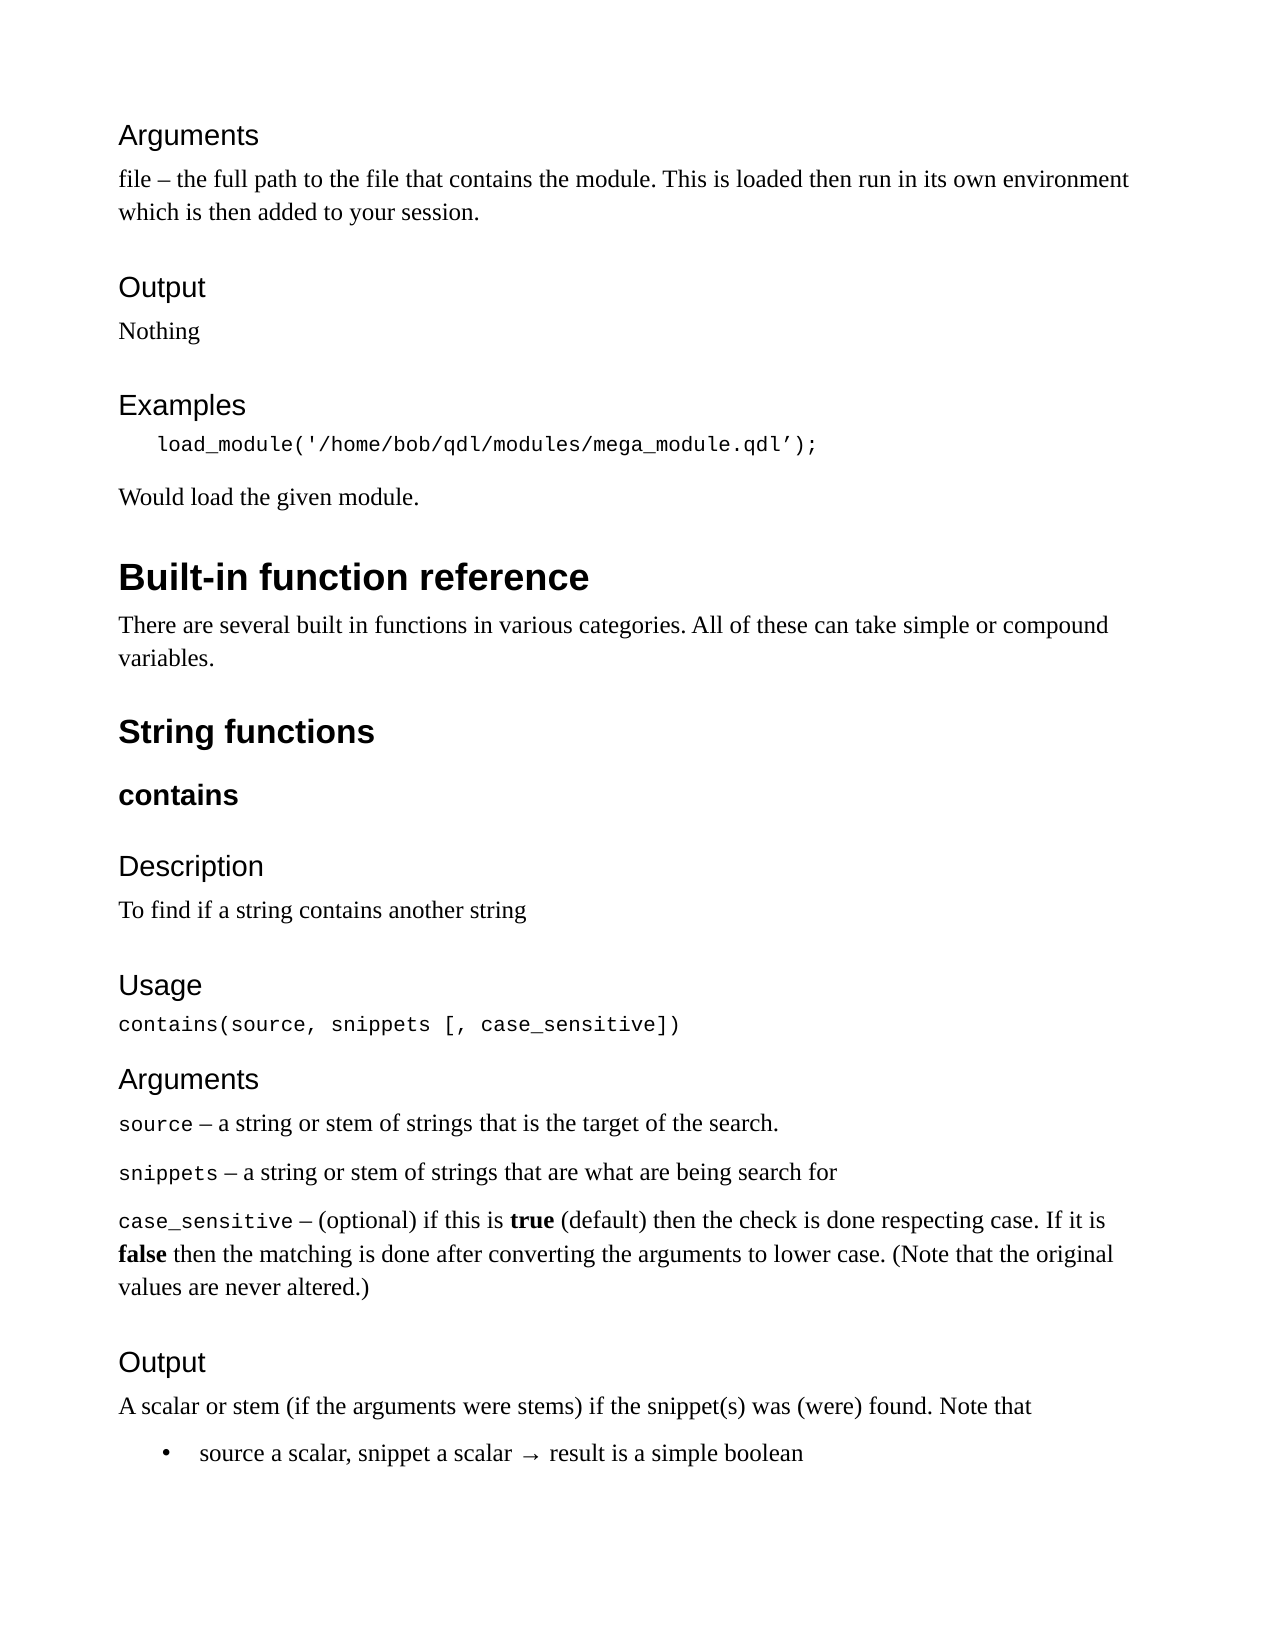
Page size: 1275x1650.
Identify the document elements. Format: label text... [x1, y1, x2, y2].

text source – a string or stem of strings that is the target of the search. [118, 1108, 1157, 1138]
subtitle Arguments [118, 118, 1157, 152]
text case_sensitive – (optional) if this is true (default) then the check is done respecting case. If it is false then the matching is done after converting the arguments to lower case. (Note that the original values are never altered.) [118, 1205, 1157, 1301]
subtitle Usage [118, 968, 1157, 1001]
text load_module('/home/bob/qdl/modules/mega_module.qdl’); [118, 434, 1157, 458]
text There are several built in functions in various categories. All of these can take simple or compound variables. [118, 611, 1157, 672]
text Nothing [118, 316, 1157, 344]
text Would load the given module. [118, 482, 1157, 511]
subtitle Arguments [118, 1062, 1157, 1096]
text file – the full path to the file that contains the module. This is loaded then run in its own environment which is then added to your session. [118, 164, 1157, 226]
list source a scalar, snippet a scalar → result is a simple boolean [162, 1438, 1157, 1467]
text To find if a string contains another string [118, 895, 1157, 924]
text A scalar or stem (if the arguments were stems) if the snippet(s) was (were) found. Note that [118, 1391, 1157, 1420]
subtitle Built-in function reference [118, 554, 1157, 598]
subtitle Output [118, 270, 1157, 303]
text contains(source, snippets [, case_sensitive]) [118, 1014, 1157, 1037]
subtitle Examples [118, 388, 1157, 422]
subtitle String functions [118, 712, 1157, 751]
subtitle contains [118, 778, 1157, 811]
subtitle Output [118, 1345, 1157, 1378]
subtitle Description [118, 849, 1157, 882]
text snippets – a string or stem of strings that are what are being search for [118, 1157, 1157, 1186]
